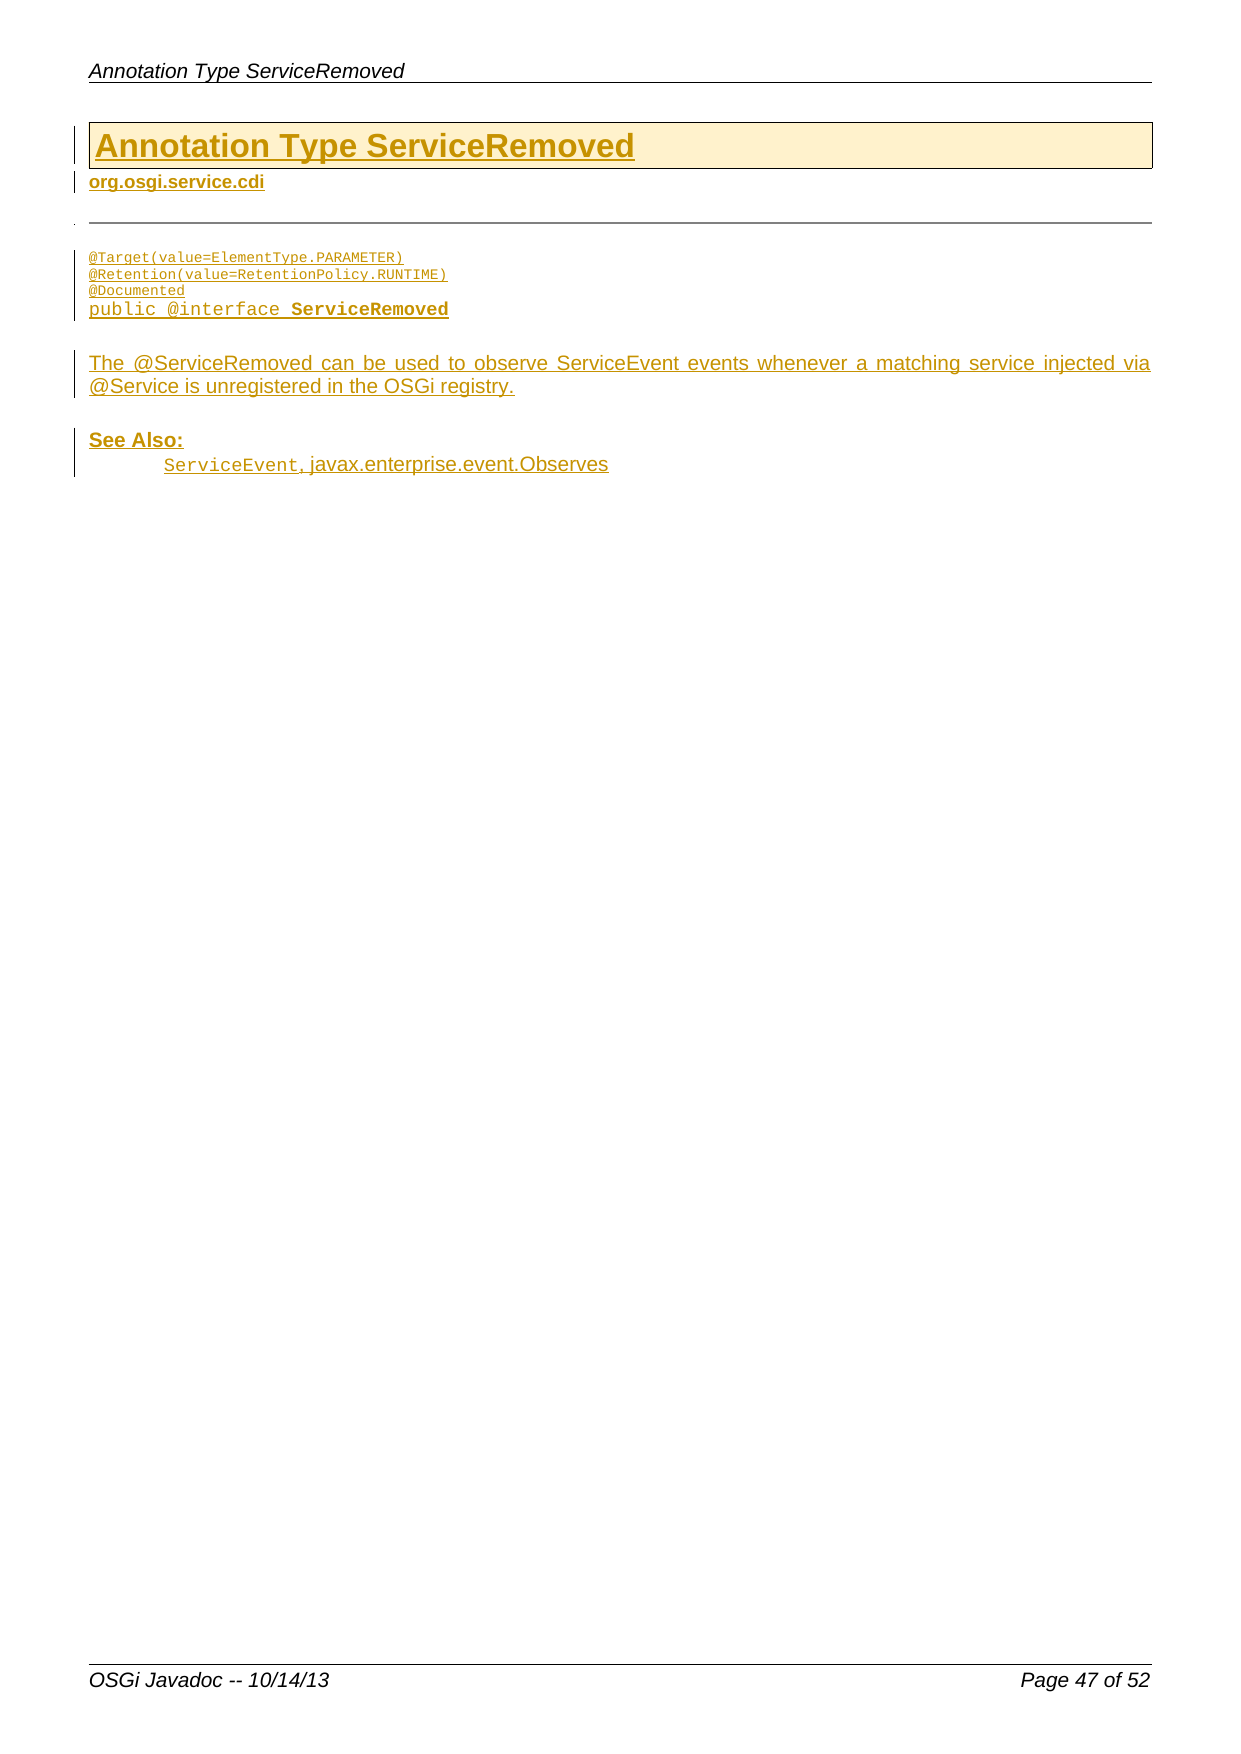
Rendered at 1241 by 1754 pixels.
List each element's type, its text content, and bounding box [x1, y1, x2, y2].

text ServiceEvent, javax.enterprise.event.Observes [163, 451, 1152, 477]
text @Target(value=ElementType.PARAMETER) @Retention(value=RetentionPolicy.RUNTIME) @Documented public @interface ServiceRemoved [88, 250, 1152, 321]
text The @ServiceRemoved can be used to observe ServiceEvent events whenever a matching service injected via @Service is unregistered in the OSGi registry. [88, 350, 1152, 398]
subtitle Annotation Type ServiceRemoved [90, 123, 1152, 168]
text See Also: [88, 427, 1152, 451]
text org.osgi.service.cdi [88, 171, 1152, 193]
